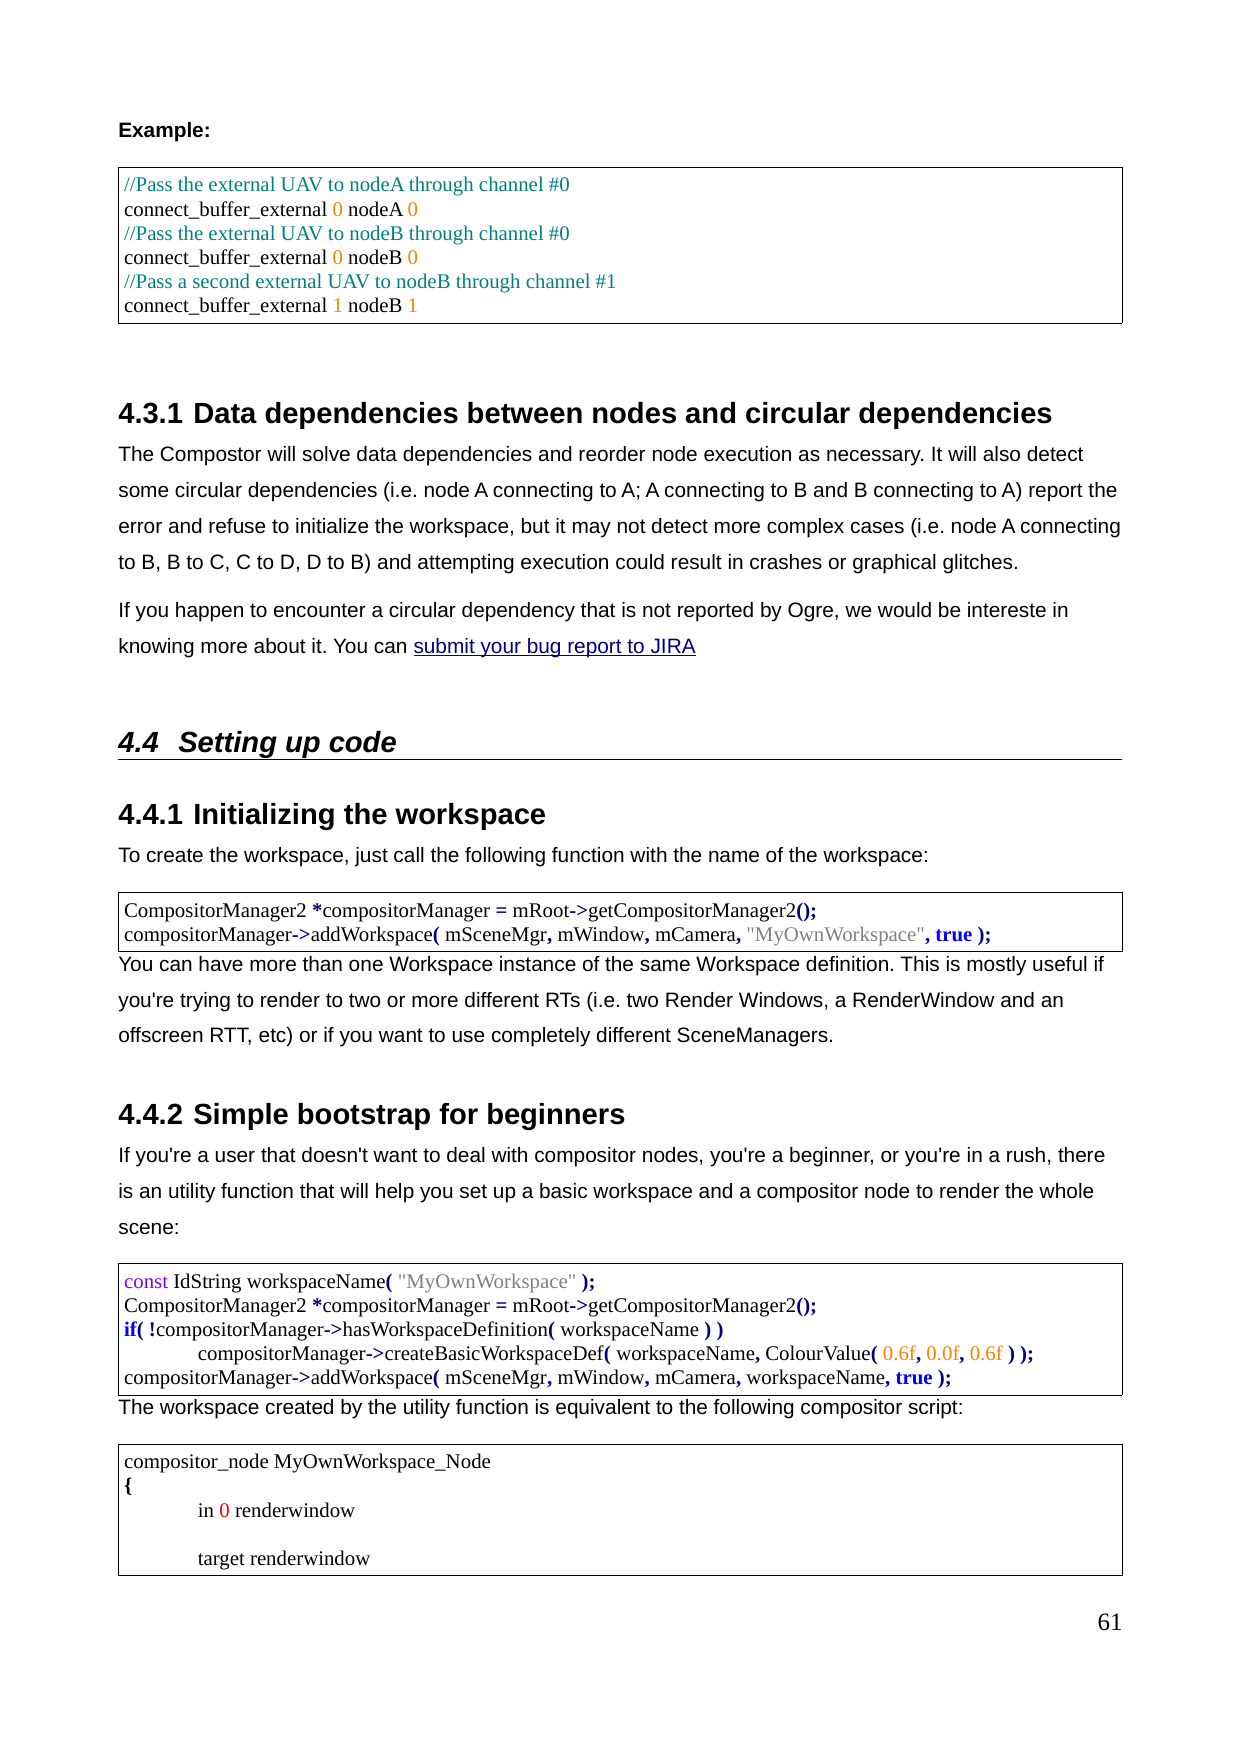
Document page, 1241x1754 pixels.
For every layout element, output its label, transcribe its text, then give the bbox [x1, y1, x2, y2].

text The Compostor will solve data dependencies and reorder node execution as necessary. It will also detect some circular dependencies (i.e. node A connecting to A; A connecting to B and B connecting to A) report the error and refuse to initialize the workspace, but it may not detect more complex cases (i.e. node A connecting to B, B to C, C to D, D to B) and attempting execution could result in crashes or graphical glitches. [118, 442, 1122, 574]
text If you happen to encounter a circular dependency that is not reported by Ogre, we would be intereste in knowing more about it. You can submit your bug report to JIRA [118, 598, 1122, 658]
table_header compositor_node MyOwnWorkspace_Node { in 0 renderwindow target renderwindow [119, 1445, 1122, 1575]
text Example: [118, 118, 1122, 142]
subtitle Setting up code [118, 725, 1122, 759]
table_header CompositorManager2 *compositorManager = mRoot->getCompositorManager2(); compositorManager->addWorkspace( mSceneMgr, mWindow, mCamera, "MyOwnWorkspace", true ); [119, 893, 1122, 951]
subtitle Initializing the workspace [118, 797, 1122, 831]
subtitle Data dependencies between nodes and circular dependencies [118, 396, 1122, 429]
text To create the workspace, just call the following function with the name of the workspace: [118, 843, 1122, 867]
text You can have more than one Workspace instance of the same Workspace definition. This is mostly useful if you're trying to render to two or more different RTs (i.e. two Render Windows, a RenderWindow and an offscreen RTT, etc) or if you want to use completely different SceneManagers. [118, 952, 1122, 1047]
subtitle Simple bootstrap for beginners [118, 1097, 1122, 1130]
table_header const IdString workspaceName( "MyOwnWorkspace" ); CompositorManager2 *compositorManager = mRoot->getCompositorManager2(); if( !compositorManager->hasWorkspaceDefinition( workspaceName ) ) compositorManager->createBasicWorkspaceDef( workspaceName, ColourValue( 0.6f, 0.0f, 0.6f ) ); compositorManager->addWorkspace( mSceneMgr, mWindow, mCamera, workspaceName, true ); [119, 1264, 1122, 1395]
table_header //Pass the external UAV to nodeA through channel #0 connect_buffer_external 0 nodeA 0 //Pass the external UAV to nodeB through channel #0 connect_buffer_external 0 nodeB 0 //Pass a second external UAV to nodeB through channel #1 connect_buffer_external 1 nodeB 1 [119, 168, 1122, 322]
text If you're a user that doesn't want to deal with compositor nodes, you're a beginner, or you're in a rush, there is an utility function that will help you set up a basic workspace and a compositor node to render the whole scene: [118, 1143, 1122, 1239]
text The workspace created by the utility function is equivalent to the following compositor script: [118, 1396, 1122, 1419]
